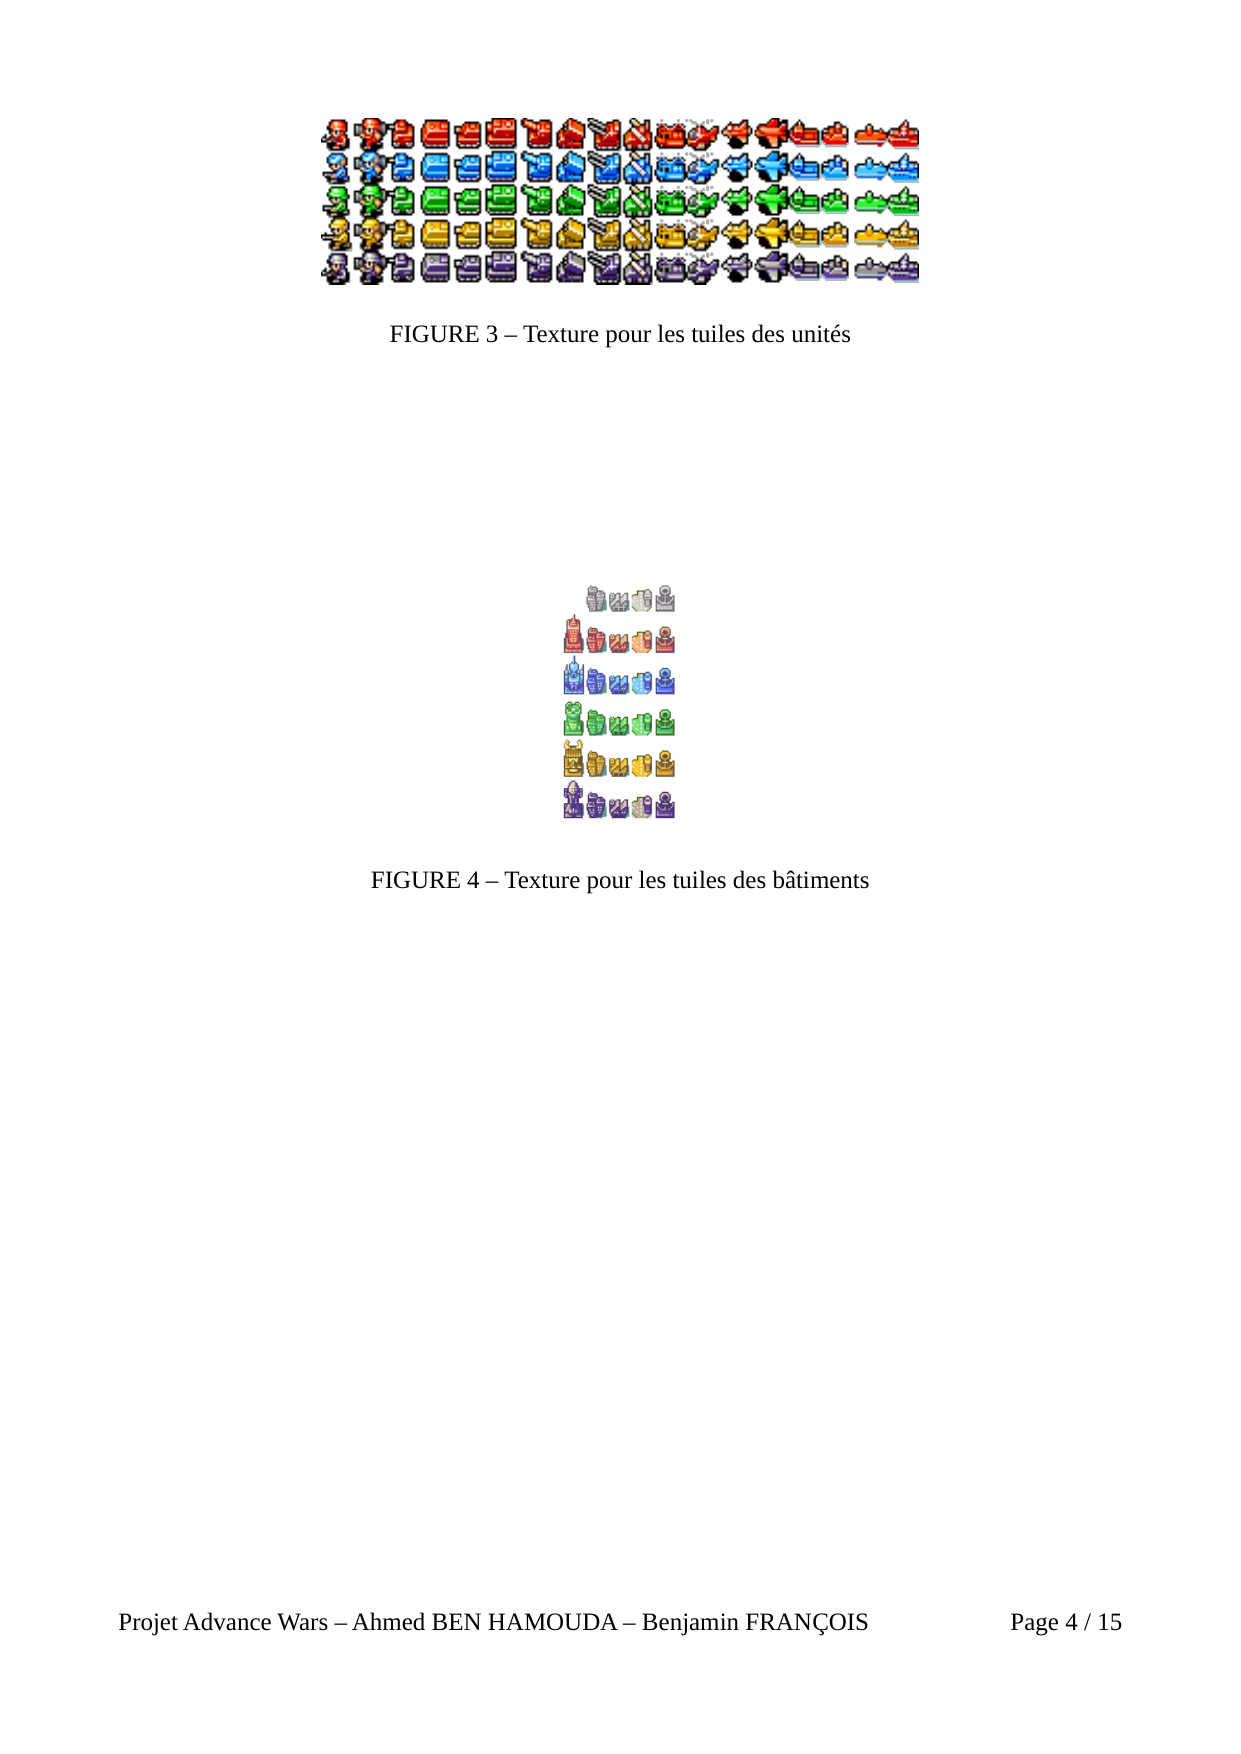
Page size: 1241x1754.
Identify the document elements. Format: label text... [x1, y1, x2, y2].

picture [321, 118, 919, 285]
picture [559, 578, 681, 822]
text FIGURE 4 – Texture pour les tuiles des bâtiments [118, 866, 1122, 894]
text FIGURE 3 – Texture pour les tuiles des unités [118, 319, 1122, 348]
